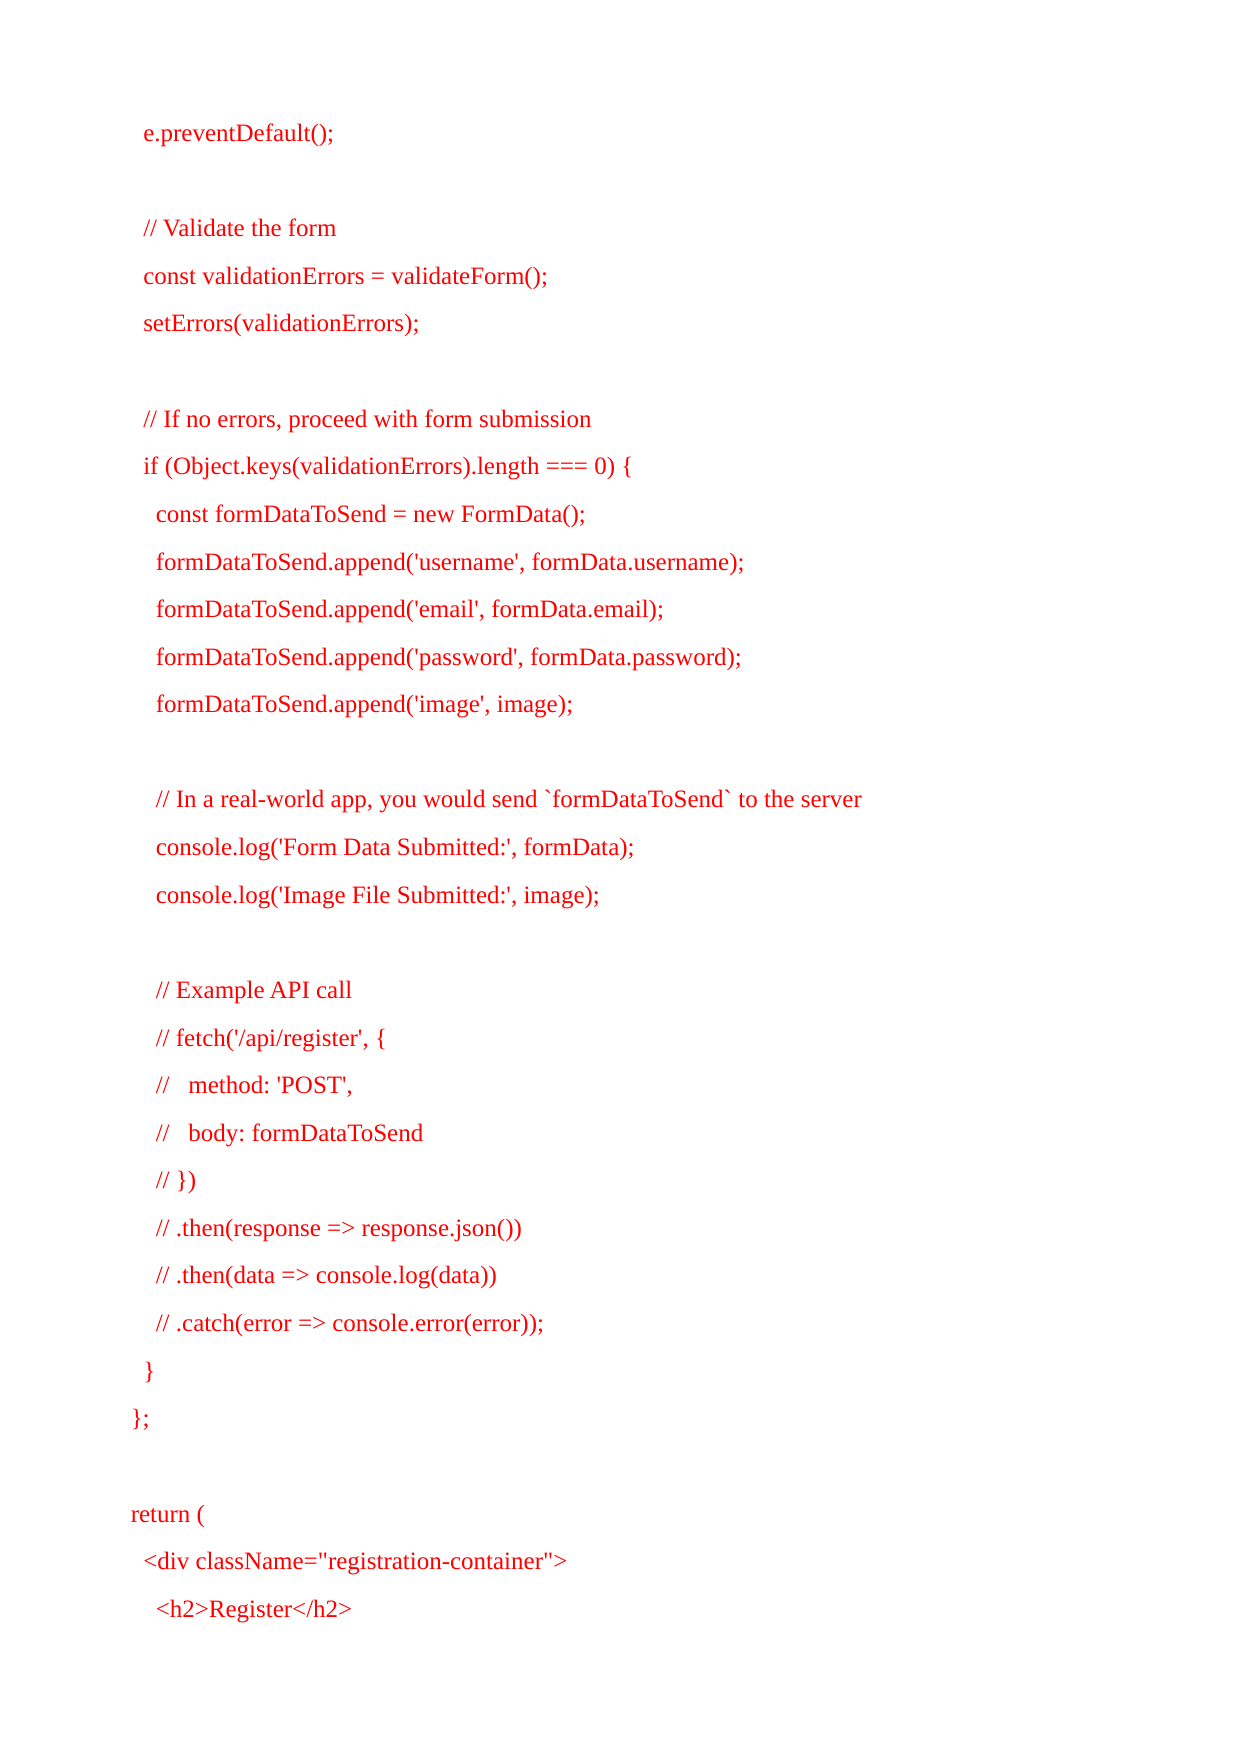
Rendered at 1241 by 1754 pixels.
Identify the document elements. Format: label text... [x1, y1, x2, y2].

text // In a real-world app, you would send `formDataToSend` to the server [118, 784, 1122, 813]
text return ( [118, 1499, 1122, 1527]
text <div className="registration-container"> [118, 1546, 1122, 1575]
text const formDataToSend = new FormData(); [118, 499, 1122, 528]
text // Example API call [118, 975, 1122, 1004]
text // Validate the form [118, 213, 1122, 242]
text if (Object.keys(validationErrors).length === 0) { [118, 451, 1122, 480]
text }; [118, 1403, 1122, 1432]
text console.log('Form Data Submitted:', formData); [118, 832, 1122, 861]
text formDataToSend.append('email', formData.email); [118, 594, 1122, 623]
text console.log('Image File Submitted:', image); [118, 880, 1122, 908]
text // .catch(error => console.error(error)); [118, 1308, 1122, 1337]
text formDataToSend.append('username', formData.username); [118, 547, 1122, 575]
text // fetch('/api/register', { [118, 1023, 1122, 1051]
text // body: formDataToSend [118, 1118, 1122, 1147]
text <h2>Register</h2> [118, 1594, 1122, 1623]
text // .then(data => console.log(data)) [118, 1261, 1122, 1289]
text // }) [118, 1165, 1122, 1194]
text formDataToSend.append('password', formData.password); [118, 642, 1122, 671]
text const validationErrors = validateForm(); [118, 261, 1122, 290]
text setErrors(validationErrors); [118, 308, 1122, 337]
text // method: 'POST', [118, 1070, 1122, 1099]
text formDataToSend.append('image', image); [118, 689, 1122, 718]
text // .then(response => response.json()) [118, 1213, 1122, 1242]
text e.preventDefault(); [118, 118, 1122, 147]
text // If no errors, proceed with form submission [118, 404, 1122, 432]
text } [118, 1356, 1122, 1384]
